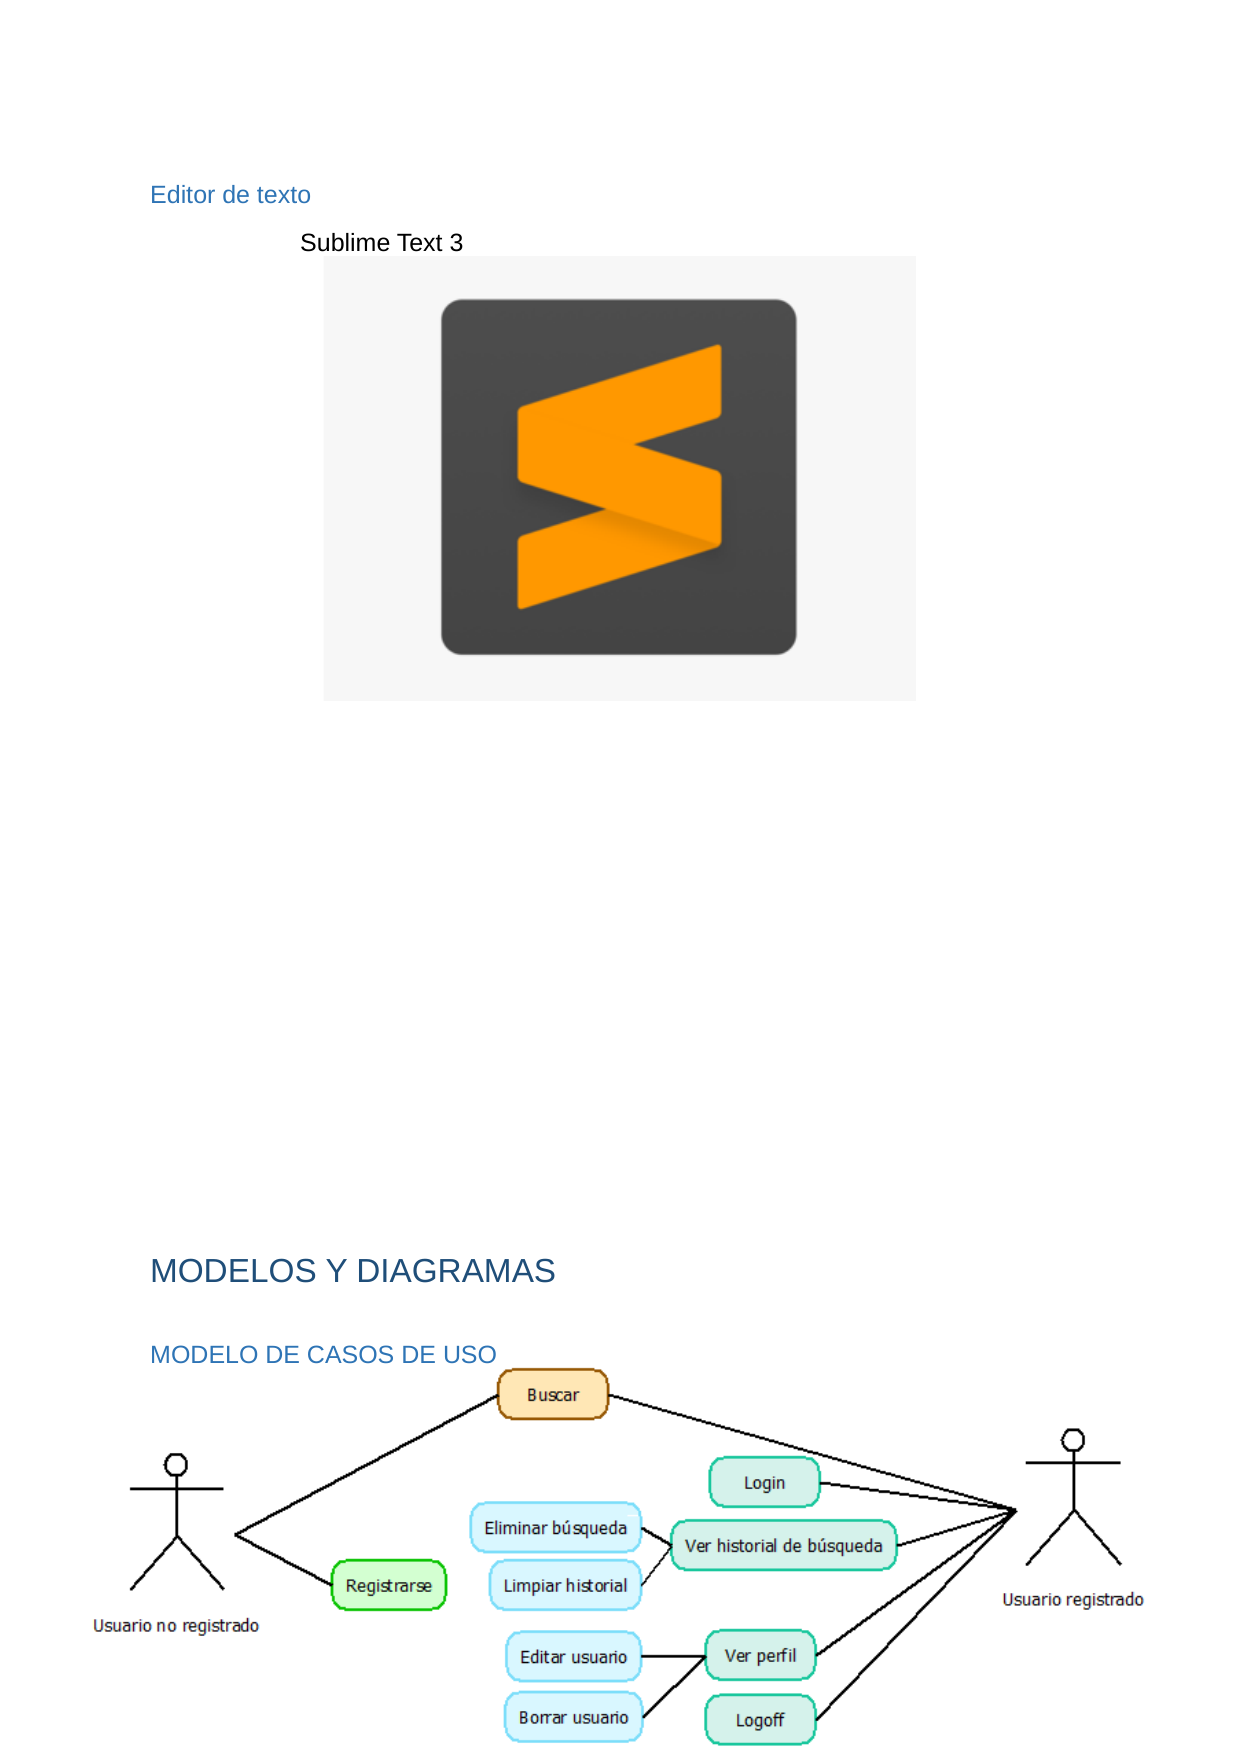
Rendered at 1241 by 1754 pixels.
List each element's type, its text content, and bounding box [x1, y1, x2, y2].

subtitle MODELO DE CASOS DE USO [150, 1340, 1090, 1360]
subtitle Editor de texto [150, 180, 1090, 209]
subtitle MODELOS Y DIAGRAMAS [150, 1251, 1090, 1289]
text Sublime Text 3 [284, 228, 1090, 256]
